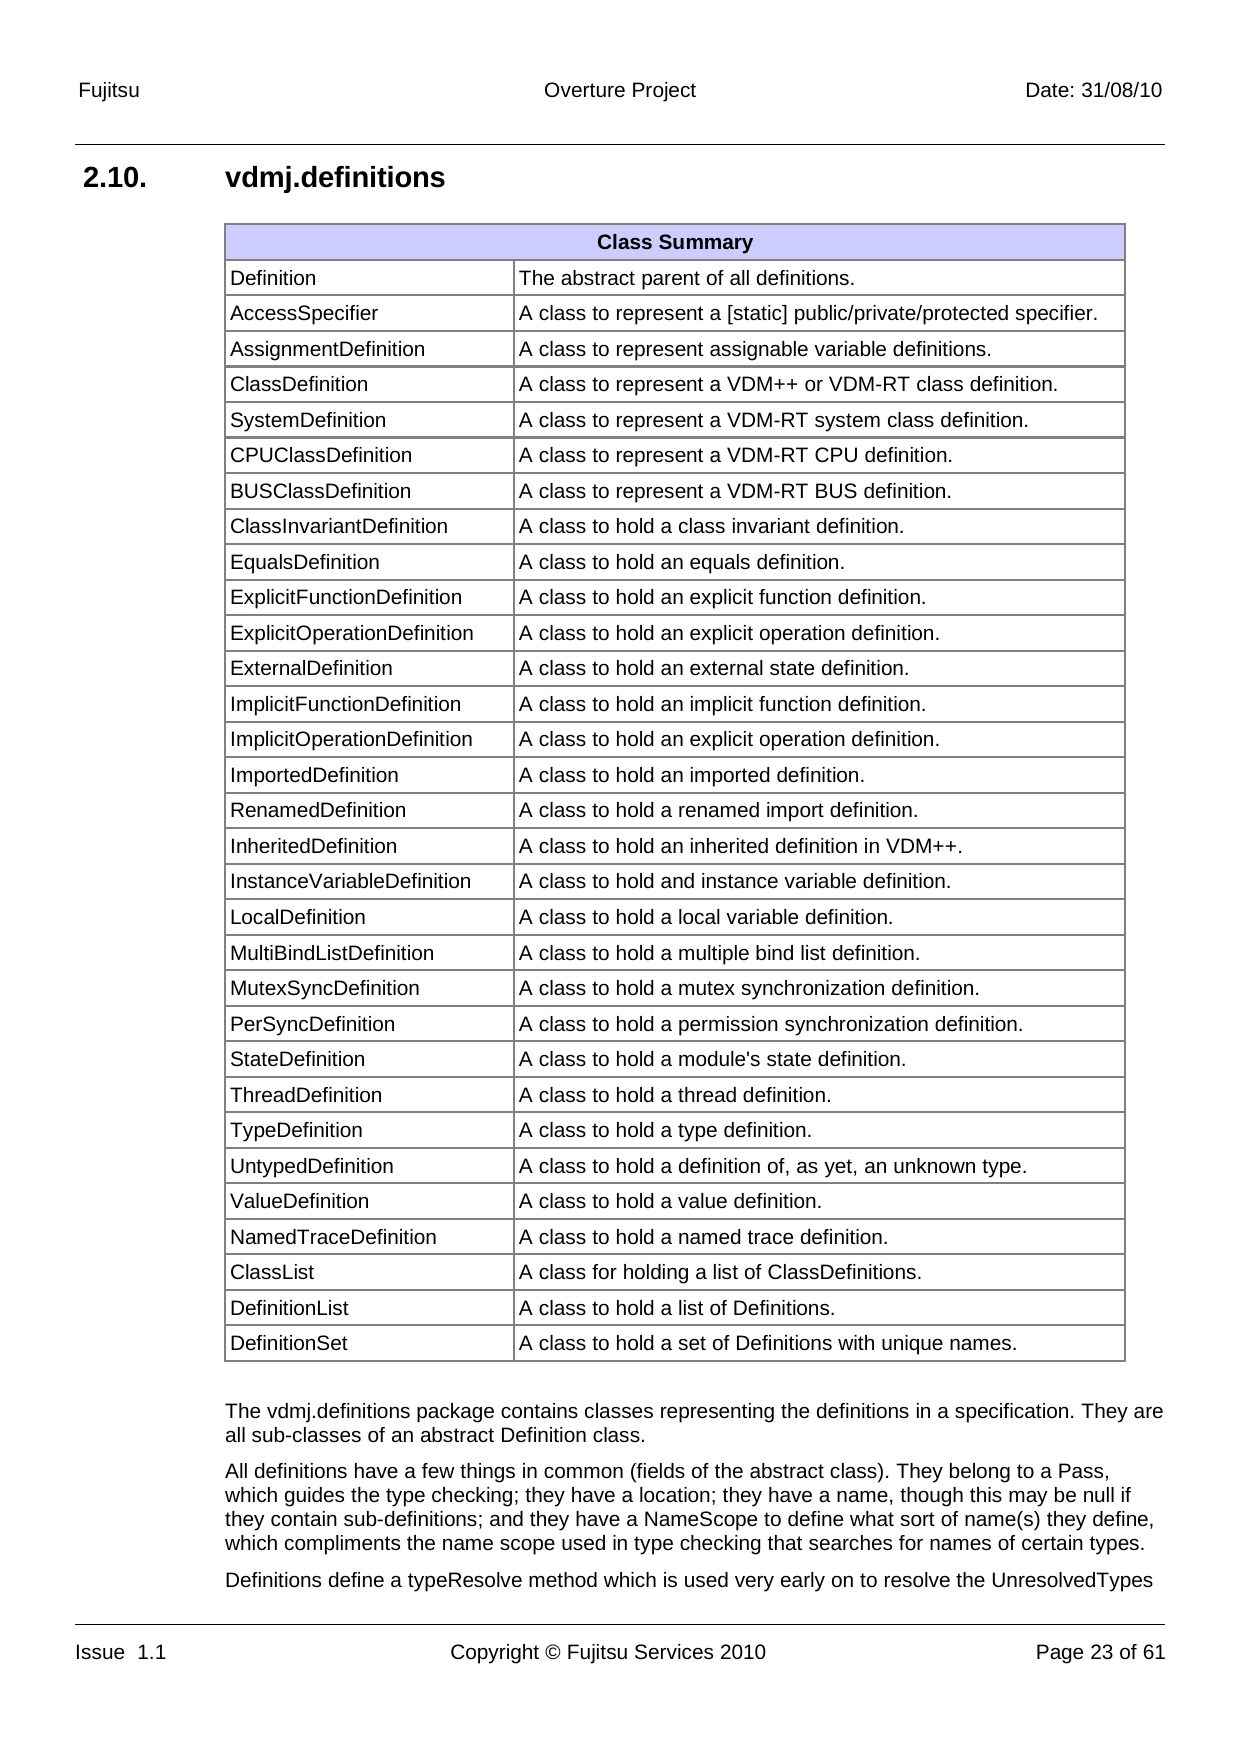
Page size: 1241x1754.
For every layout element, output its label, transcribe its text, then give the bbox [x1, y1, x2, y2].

table_cell ClassInvariantDefinition [226, 510, 513, 543]
table_cell ImportedDefinition [226, 758, 513, 792]
table_cell UntypedDefinition [226, 1149, 513, 1182]
table_cell A class to hold a definition of, as yet, an unknown type. [515, 1149, 1124, 1182]
table_cell NamedTraceDefinition [226, 1220, 513, 1253]
table_cell MultiBindListDefinition [226, 936, 513, 969]
table_cell A class to hold a list of Definitions. [515, 1291, 1124, 1324]
table_cell The abstract parent of all definitions. [515, 261, 1124, 294]
table_cell A class to represent a VDM-RT CPU definition. [515, 439, 1124, 472]
table_cell A class to hold a named trace definition. [515, 1220, 1124, 1253]
table_cell A class to represent a VDM++ or VDM-RT class definition. [515, 368, 1124, 401]
table_cell A class to hold a thread definition. [515, 1078, 1124, 1111]
table_cell ClassDefinition [226, 368, 513, 401]
table_cell A class to hold a set of Definitions with unique names. [515, 1326, 1124, 1360]
table_cell ImplicitOperationDefinition [226, 723, 513, 756]
table_cell A class to hold an imported definition. [515, 758, 1124, 792]
table_cell DefinitionList [226, 1291, 513, 1324]
table_cell RenamedDefinition [226, 794, 513, 827]
text The vdmj.definitions package contains classes representing the definitions in a specification. They are all sub-classes of an abstract Definition class. [225, 1398, 1165, 1447]
table_cell A class to represent a VDM-RT BUS definition. [515, 474, 1124, 507]
table_cell A class to represent assignable variable definitions. [515, 332, 1124, 365]
table_cell AssignmentDefinition [226, 332, 513, 365]
table_cell ExternalDefinition [226, 652, 513, 685]
table_cell A class to hold a permission synchronization definition. [515, 1007, 1124, 1040]
table_cell A class to hold an explicit operation definition. [515, 616, 1124, 649]
table_cell Definition [226, 261, 513, 294]
table_cell A class to hold a type definition. [515, 1113, 1124, 1147]
table_cell ExplicitOperationDefinition [226, 616, 513, 649]
table_cell ThreadDefinition [226, 1078, 513, 1111]
text All definitions have a few things in common (fields of the abstract class). They belong to a Pass, which guides the type checking; they have a location; they have a name, though this may be null if they contain sub-definitions; and they have a NameScope to define what sort of name(s) they define, which compliments the name scope used in type checking that searches for names of certain types. [225, 1459, 1165, 1555]
table_cell A class to hold an equals definition. [515, 545, 1124, 578]
table_cell LocalDefinition [226, 900, 513, 934]
table_cell InheritedDefinition [226, 829, 513, 863]
table_cell ClassList [226, 1255, 513, 1289]
table_cell ValueDefinition [226, 1184, 513, 1218]
table_cell CPUClassDefinition [226, 439, 513, 472]
table_cell A class to hold a module's state definition. [515, 1042, 1124, 1076]
table_cell A class to hold and instance variable definition. [515, 865, 1124, 898]
table_header Class Summary [226, 225, 1124, 259]
table_cell MutexSyncDefinition [226, 971, 513, 1005]
table_cell BUSClassDefinition [226, 474, 513, 507]
table_cell A class to hold a renamed import definition. [515, 794, 1124, 827]
table_cell EqualsDefinition [226, 545, 513, 578]
table_cell A class to hold an explicit operation definition. [515, 723, 1124, 756]
table_cell StateDefinition [226, 1042, 513, 1076]
table_cell A class to represent a VDM-RT system class definition. [515, 403, 1124, 436]
table_cell AccessSpecifier [226, 296, 513, 330]
table_cell A class to hold an implicit function definition. [515, 687, 1124, 721]
table_cell PerSyncDefinition [226, 1007, 513, 1040]
text Definitions define a typeResolve method which is used very early on to resolve the UnresolvedTypes [225, 1568, 1165, 1592]
table_cell A class to hold an explicit function definition. [515, 581, 1124, 614]
table_cell A class to hold a class invariant definition. [515, 510, 1124, 543]
table_cell A class to hold a value definition. [515, 1184, 1124, 1218]
table_cell DefinitionSet [226, 1326, 513, 1360]
table_cell InstanceVariableDefinition [226, 865, 513, 898]
table_cell A class to hold an external state definition. [515, 652, 1124, 685]
table_cell A class to represent a [static] public/private/protected specifier. [515, 296, 1124, 330]
table_cell TypeDefinition [226, 1113, 513, 1147]
table_cell A class to hold an inherited definition in VDM++. [515, 829, 1124, 863]
subtitle vdmj.definitions [75, 160, 1165, 193]
table_cell A class to hold a local variable definition. [515, 900, 1124, 934]
table_cell A class to hold a mutex synchronization definition. [515, 971, 1124, 1005]
table_cell ExplicitFunctionDefinition [226, 581, 513, 614]
table_cell ImplicitFunctionDefinition [226, 687, 513, 721]
table_cell A class for holding a list of ClassDefinitions. [515, 1255, 1124, 1289]
table_cell A class to hold a multiple bind list definition. [515, 936, 1124, 969]
table_cell SystemDefinition [226, 403, 513, 436]
